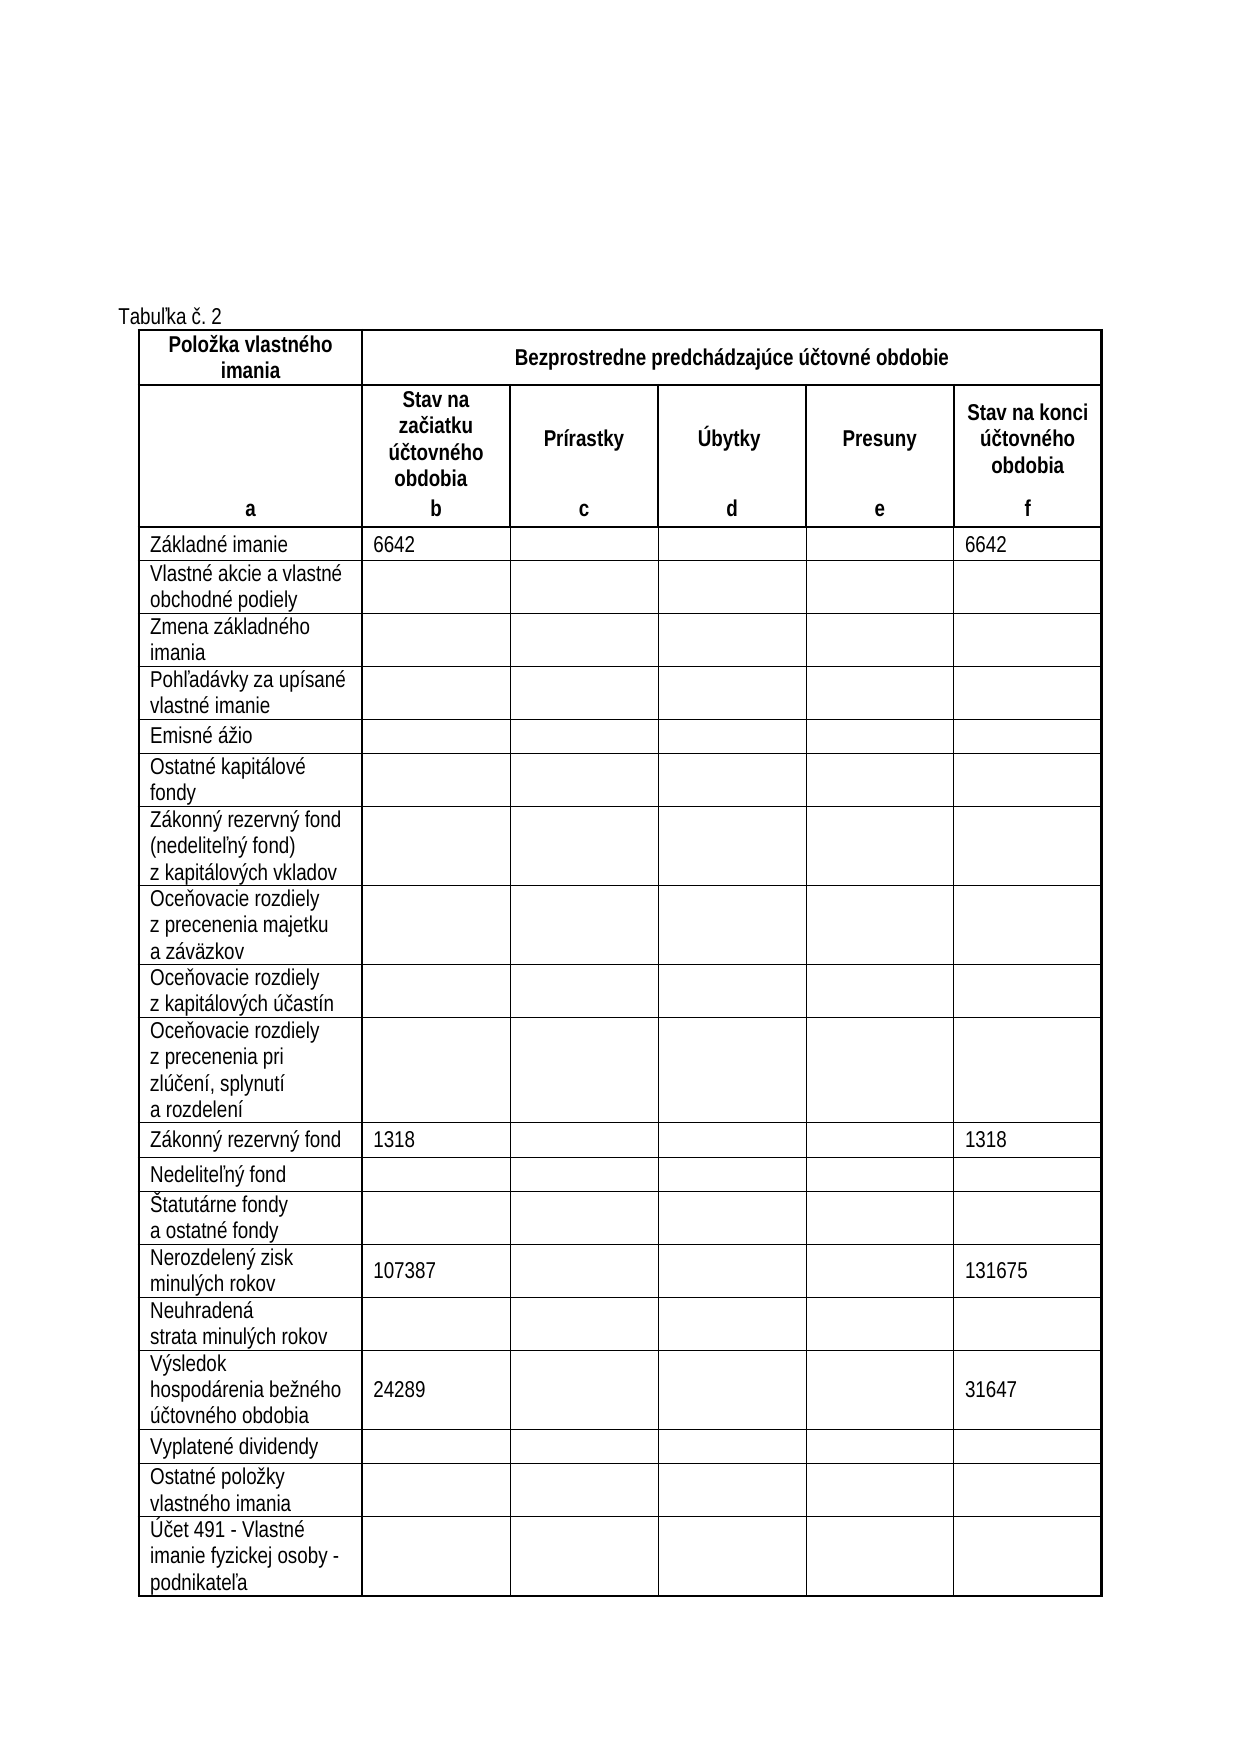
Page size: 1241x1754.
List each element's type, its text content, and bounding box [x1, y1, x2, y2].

table_cell Vlastné akcie a vlastné obchodné podiely [140, 561, 361, 613]
table_cell Výsledok hospodárenia bežného účtovného obdobia [140, 1351, 361, 1429]
table_cell [954, 1018, 1100, 1122]
table_cell Účet 491 - Vlastné imanie fyzickej osoby - podnikateľa [140, 1517, 361, 1595]
table_cell [659, 528, 806, 560]
table_cell Nedeliteľný fond [140, 1158, 361, 1191]
table_cell 1318 [363, 1123, 510, 1157]
table_cell Stav na začiatku účtovného obdobia [363, 386, 509, 491]
table_cell [807, 1430, 953, 1463]
table_cell e [807, 491, 953, 526]
table_cell [659, 720, 806, 753]
table_cell 6642 [363, 528, 510, 560]
table_cell [659, 1351, 806, 1429]
table_cell [363, 886, 510, 964]
table_cell 24289 [363, 1351, 510, 1429]
table_cell Presuny [807, 386, 953, 491]
table_cell Základné imanie [140, 528, 361, 560]
table_cell [659, 807, 806, 885]
table_cell [511, 1018, 658, 1122]
table_cell [511, 1464, 658, 1516]
table_cell 131675 [954, 1245, 1100, 1297]
table_cell [807, 1245, 953, 1297]
table_cell [807, 720, 953, 753]
table_cell [363, 1464, 510, 1516]
table_cell 1318 [954, 1123, 1100, 1157]
table_header Položka vlastného imania [140, 331, 361, 384]
table_cell Zmena základného imania [140, 614, 361, 666]
table_cell [511, 1158, 658, 1191]
table_cell [511, 965, 658, 1017]
table_cell [363, 561, 510, 613]
table_cell [807, 807, 953, 885]
table_cell [954, 720, 1100, 753]
table_cell [659, 1123, 806, 1157]
table_cell [363, 1298, 510, 1349]
table_cell Oceňovacie rozdiely z precenenia majetku a záväzkov [140, 886, 361, 964]
table_cell [659, 1018, 806, 1122]
table_cell [807, 667, 953, 718]
table_cell [363, 1192, 510, 1244]
table_cell [363, 1430, 510, 1463]
table_cell [954, 1517, 1100, 1595]
table_cell [659, 1430, 806, 1463]
table_cell [954, 561, 1100, 613]
table_cell Zákonný rezervný fond (nedeliteľný fond) z kapitálových vkladov [140, 807, 361, 885]
table_cell [954, 1430, 1100, 1463]
table_cell [140, 386, 361, 491]
table_cell [363, 1517, 510, 1595]
table_cell [511, 886, 658, 964]
table_cell [954, 1192, 1100, 1244]
table_cell Oceňovacie rozdiely z precenenia pri zlúčení, splynutí a rozdelení [140, 1018, 361, 1122]
table_cell [954, 667, 1100, 718]
table_cell [363, 667, 510, 718]
table_cell [659, 667, 806, 718]
table_cell [511, 1192, 658, 1244]
table_cell d [659, 491, 805, 526]
table_cell [363, 1018, 510, 1122]
table_cell [954, 965, 1100, 1017]
table_cell [659, 1464, 806, 1516]
table_cell [659, 561, 806, 613]
table_cell Nerozdelený zisk minulých rokov [140, 1245, 361, 1297]
table_cell Úbytky [659, 386, 805, 491]
table_cell f [955, 491, 1100, 526]
table_cell [363, 965, 510, 1017]
table_cell [954, 807, 1100, 885]
table_cell [511, 561, 658, 613]
table_cell [659, 1192, 806, 1244]
table_cell [659, 1298, 806, 1349]
table_cell Prírastky [511, 386, 657, 491]
table_cell Oceňovacie rozdiely z kapitálových účastín [140, 965, 361, 1017]
table_cell [807, 1018, 953, 1122]
table_cell Stav na konci účtovného obdobia [955, 386, 1100, 491]
table_cell a [140, 491, 361, 526]
table_cell Štatutárne fondy a ostatné fondy [140, 1192, 361, 1244]
table_cell Ostatné kapitálové fondy [140, 754, 361, 806]
table_cell [363, 720, 510, 753]
table_cell 6642 [954, 528, 1100, 560]
table_cell Emisné ážio [140, 720, 361, 753]
table_cell Zákonný rezervný fond [140, 1123, 361, 1157]
table_cell c [511, 491, 657, 526]
table_cell b [363, 491, 509, 526]
table_cell [807, 1298, 953, 1349]
table_cell [807, 1351, 953, 1429]
table_cell [511, 720, 658, 753]
table_cell [954, 886, 1100, 964]
table_cell [511, 754, 658, 806]
table_cell [363, 1158, 510, 1191]
table_cell [511, 1245, 658, 1297]
table_cell [511, 1123, 658, 1157]
table_cell [954, 754, 1100, 806]
table_cell [807, 1192, 953, 1244]
table_cell [363, 754, 510, 806]
table_cell [659, 886, 806, 964]
table_cell [807, 561, 953, 613]
text Tabuľka č. 2 [118, 303, 1122, 329]
table_cell [659, 754, 806, 806]
table_cell [807, 528, 953, 560]
table_cell [954, 1158, 1100, 1191]
table_cell [807, 614, 953, 666]
table_cell [511, 1430, 658, 1463]
table_cell [511, 807, 658, 885]
table_cell [954, 614, 1100, 666]
table_cell Ostatné položky vlastného imania [140, 1464, 361, 1516]
table_cell [954, 1464, 1100, 1516]
table_cell [659, 1245, 806, 1297]
table_cell [659, 1517, 806, 1595]
table_cell 107387 [363, 1245, 510, 1297]
table_cell [807, 1517, 953, 1595]
table_cell [363, 614, 510, 666]
table_cell [659, 614, 806, 666]
table_cell [511, 667, 658, 718]
table_cell [954, 1298, 1100, 1349]
table_cell [807, 754, 953, 806]
table_cell [807, 1464, 953, 1516]
table_cell [363, 807, 510, 885]
table_cell [511, 1351, 658, 1429]
table_cell [807, 1158, 953, 1191]
table_cell 31647 [954, 1351, 1100, 1429]
table_cell Vyplatené dividendy [140, 1430, 361, 1463]
table_cell [807, 1123, 953, 1157]
table_cell [807, 886, 953, 964]
table_cell [511, 1517, 658, 1595]
table_cell [807, 965, 953, 1017]
table_cell Neuhradená strata minulých rokov [140, 1298, 361, 1349]
table_cell Pohľadávky za upísané vlastné imanie [140, 667, 361, 718]
table_cell [659, 1158, 806, 1191]
table_cell [659, 965, 806, 1017]
table_header Bezprostredne predchádzajúce účtovné obdobie [363, 331, 1100, 384]
table_cell [511, 614, 658, 666]
table_cell [511, 1298, 658, 1349]
table_cell [511, 528, 658, 560]
